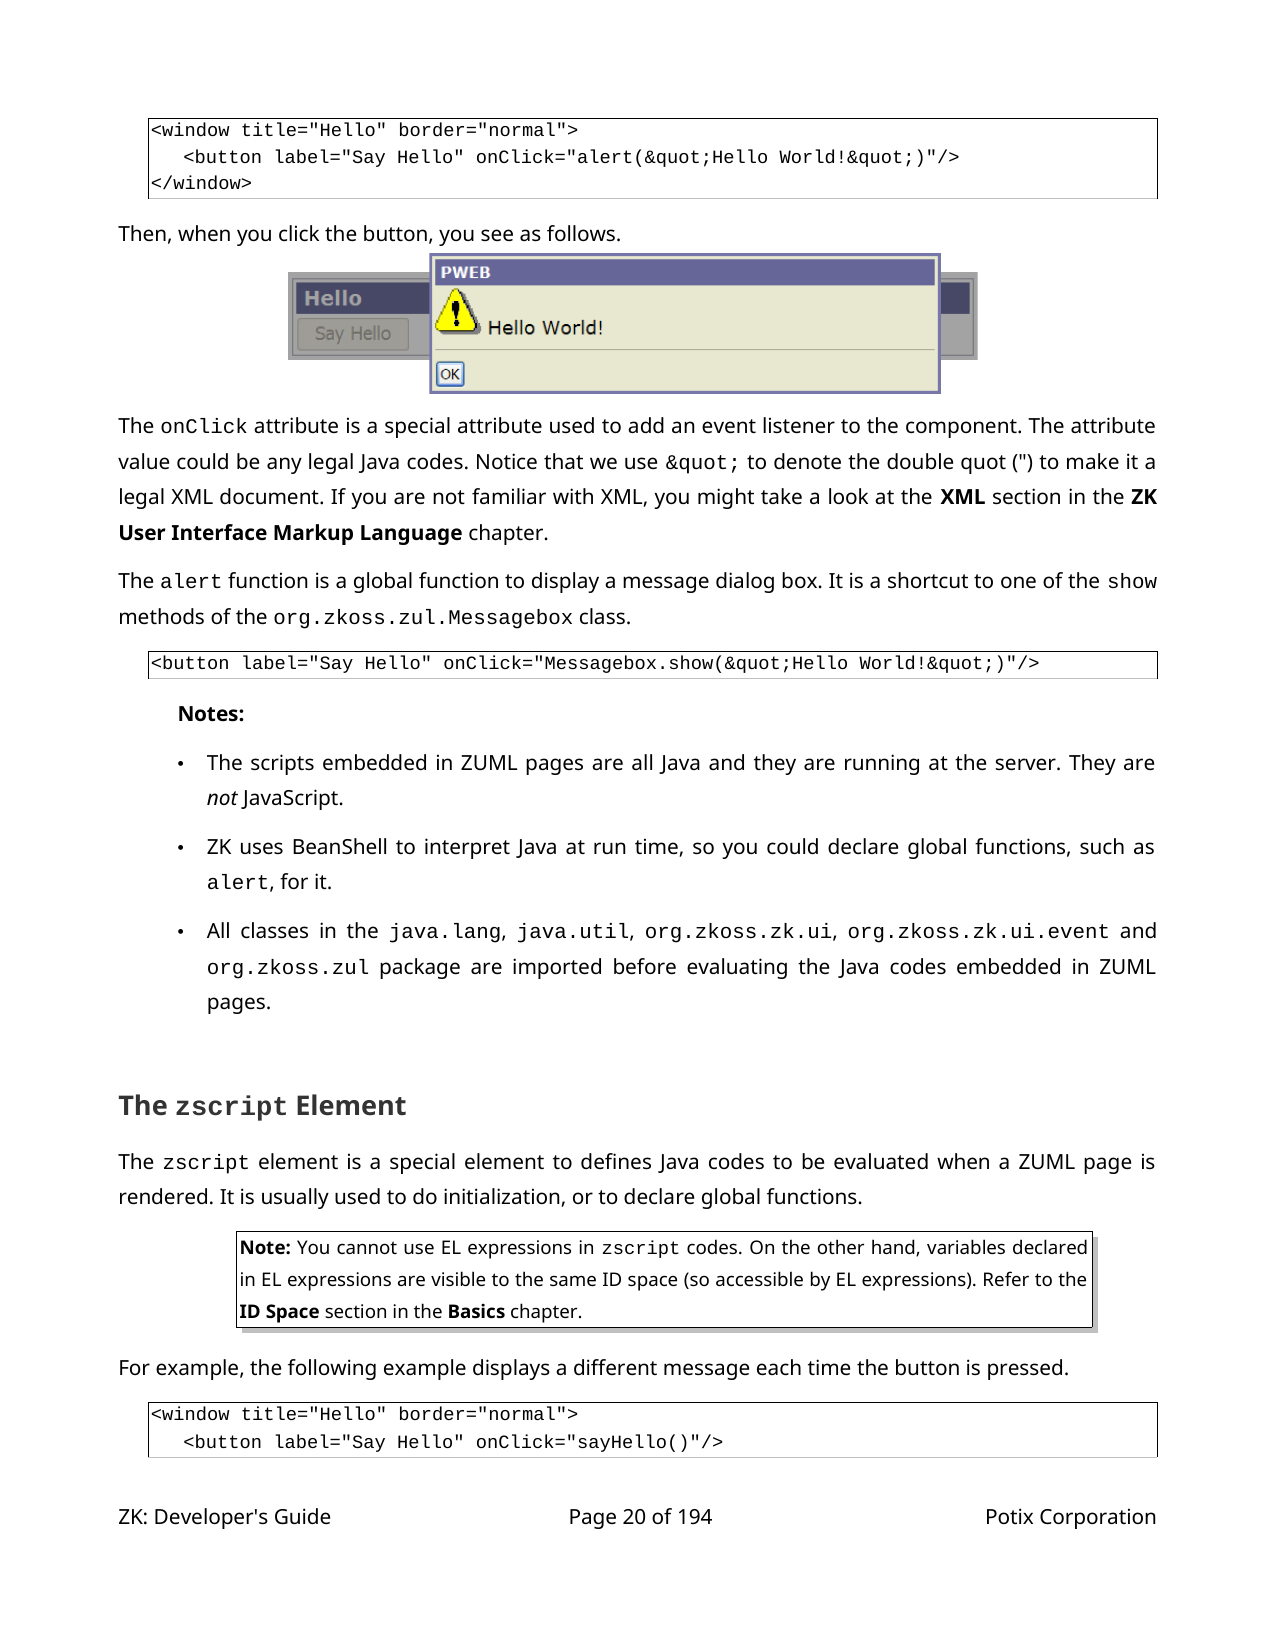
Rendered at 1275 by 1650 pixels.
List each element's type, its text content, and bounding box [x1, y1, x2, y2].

text <button label="Say Hello" onClick="sayHello()"/> [149, 1429, 1157, 1457]
list All classes in the java.lang, java.util, org.zkoss.zk.ui, org.zkoss.zk.ui.event and org.zkoss.zul package are imported before evaluating the Java codes embedded in ZUML pages. [177, 916, 1157, 1016]
text <window title="Hello" border="normal"> [149, 1403, 1157, 1427]
text The zscript element is a special element to defines Java codes to be evaluated when a ZUML page is rendered. It is usually used to do initialization, or to declare global functions. [118, 1147, 1157, 1211]
picture [288, 253, 978, 394]
list The scripts embedded in ZUML pages are all Java and they are running at the server. They are not JavaScript. [177, 748, 1157, 811]
text For example, the following example displays a different message each time the button is pressed. [118, 1353, 1157, 1382]
text Then, when you click the button, you see as follows. [118, 219, 1157, 247]
text Notes: [177, 699, 1157, 727]
text <button label="Say Hello" onClick="Messagebox.show(&quot;Hello World!&quot;)"/> [149, 652, 1157, 678]
text Note: You cannot use EL expressions in zscript codes. On the other hand, variables declared in EL expressions are visible to the same ID space (so accessible by EL expressions). Refer to the ID Space section in the Basics chapter. [237, 1232, 1092, 1327]
text <window title="Hello" border="normal"> <button label="Say Hello" onClick="alert(&quot;Hello World!&quot;)"/> </window> [149, 119, 1157, 198]
text The alert function is a global function to display a message dialog box. It is a shortcut to one of the show methods of the org.zkoss.zul.Messagebox class. [118, 567, 1157, 631]
list ZK uses BeanShell to interpret Java at run time, so you could declare global functions, such as alert, for it. [177, 832, 1157, 896]
subtitle The zscript Element [118, 1087, 1157, 1123]
text The onClick attribute is a special attribute used to add an event listener to the component. The attribute value could be any legal Java codes. Notice that we use &quot; to denote the double quot (") to make it a legal XML document. If you are not familiar with XML, you might take a look at the XML section in the ZK User Interface Markup Language chapter. [118, 394, 1157, 546]
